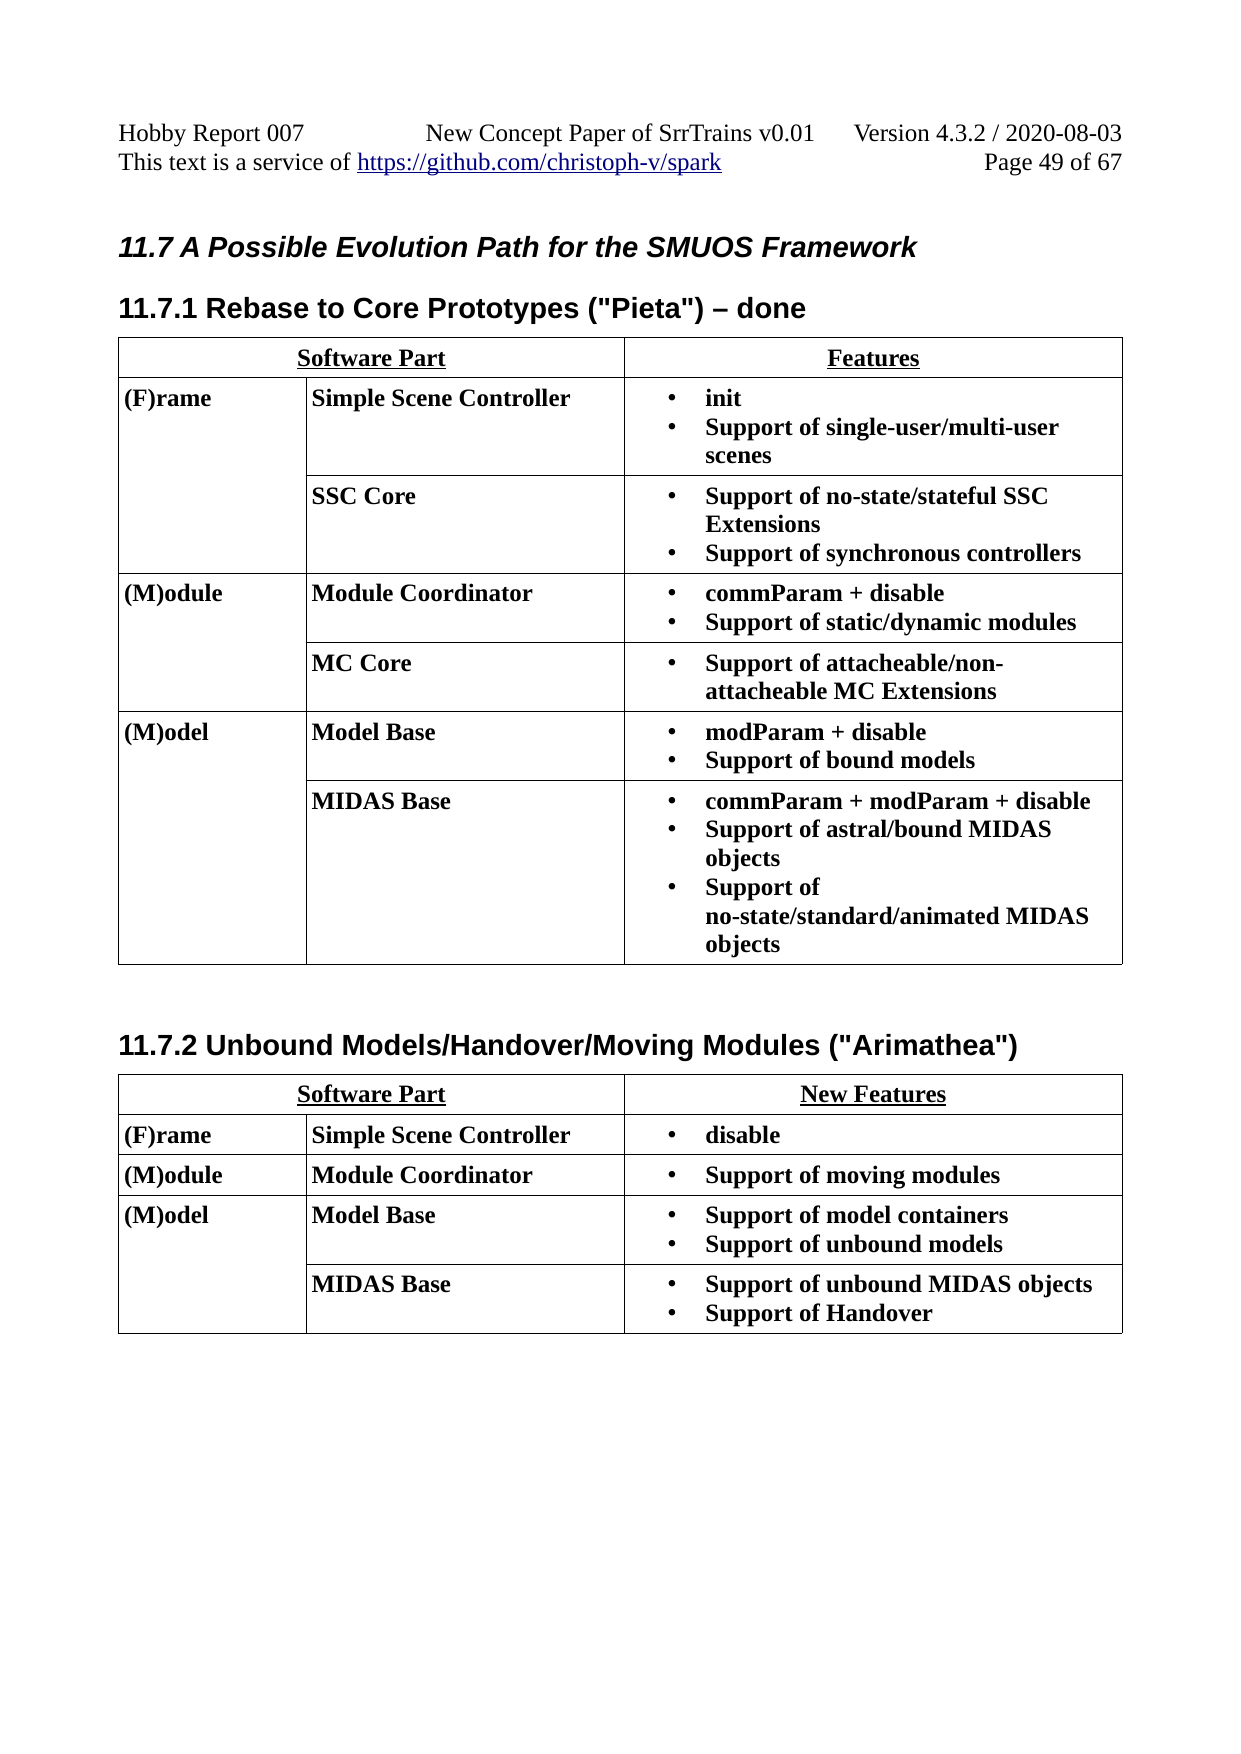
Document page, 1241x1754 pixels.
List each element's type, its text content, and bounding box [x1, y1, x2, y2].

table_cell Support of unbound MIDAS objects Support of Handover [625, 1265, 1122, 1333]
table_header Features [625, 338, 1122, 377]
table_cell Model Base [307, 712, 624, 780]
table_header Software Part [119, 1075, 624, 1114]
table_cell Module Coordinator [307, 574, 624, 642]
table_cell Support of attacheable/non-attacheable MC Extensions [625, 643, 1122, 711]
table_cell commParam + disable Support of static/dynamic modules [625, 574, 1122, 642]
table_cell (M)odule [119, 574, 306, 711]
table_cell modParam + disable Support of bound models [625, 712, 1122, 780]
table_cell Support of moving modules [625, 1155, 1122, 1195]
table_cell Support of model containers Support of unbound models [625, 1196, 1122, 1264]
table_cell MIDAS Base [307, 1265, 624, 1333]
table_cell (M)odel [119, 712, 306, 964]
table_cell (F)rame [119, 1115, 306, 1154]
table_cell SSC Core [307, 476, 624, 573]
table_cell (M)odule [119, 1155, 306, 1195]
table_cell Model Base [307, 1196, 624, 1264]
table_cell Support of no-state/stateful SSC Extensions Support of synchronous controllers [625, 476, 1122, 573]
table_cell (F)rame [119, 378, 306, 573]
table_header Software Part [119, 338, 624, 377]
table_cell MIDAS Base [307, 781, 624, 964]
table_cell commParam + modParam + disable Support of astral/bound MIDAS objects Support of no-state/standard/animated MIDAS objects [625, 781, 1122, 964]
table_cell init Support of single-user/multi-user scenes [625, 378, 1122, 475]
table_cell Simple Scene Controller [307, 1115, 624, 1154]
subtitle 11.7 A Possible Evolution Path for the SMUOS Framework [118, 230, 1122, 264]
subtitle 11.7.1 Rebase to Core Prototypes ("Pieta") – done [118, 291, 1122, 324]
table_cell disable [625, 1115, 1122, 1154]
table_cell Simple Scene Controller [307, 378, 624, 475]
table_header New Features [625, 1075, 1122, 1114]
table_cell (M)odel [119, 1196, 306, 1333]
table_cell MC Core [307, 643, 624, 711]
subtitle 11.7.2 Unbound Models/Handover/Moving Modules ("Arimathea") [118, 1028, 1122, 1061]
table_cell Module Coordinator [307, 1155, 624, 1195]
